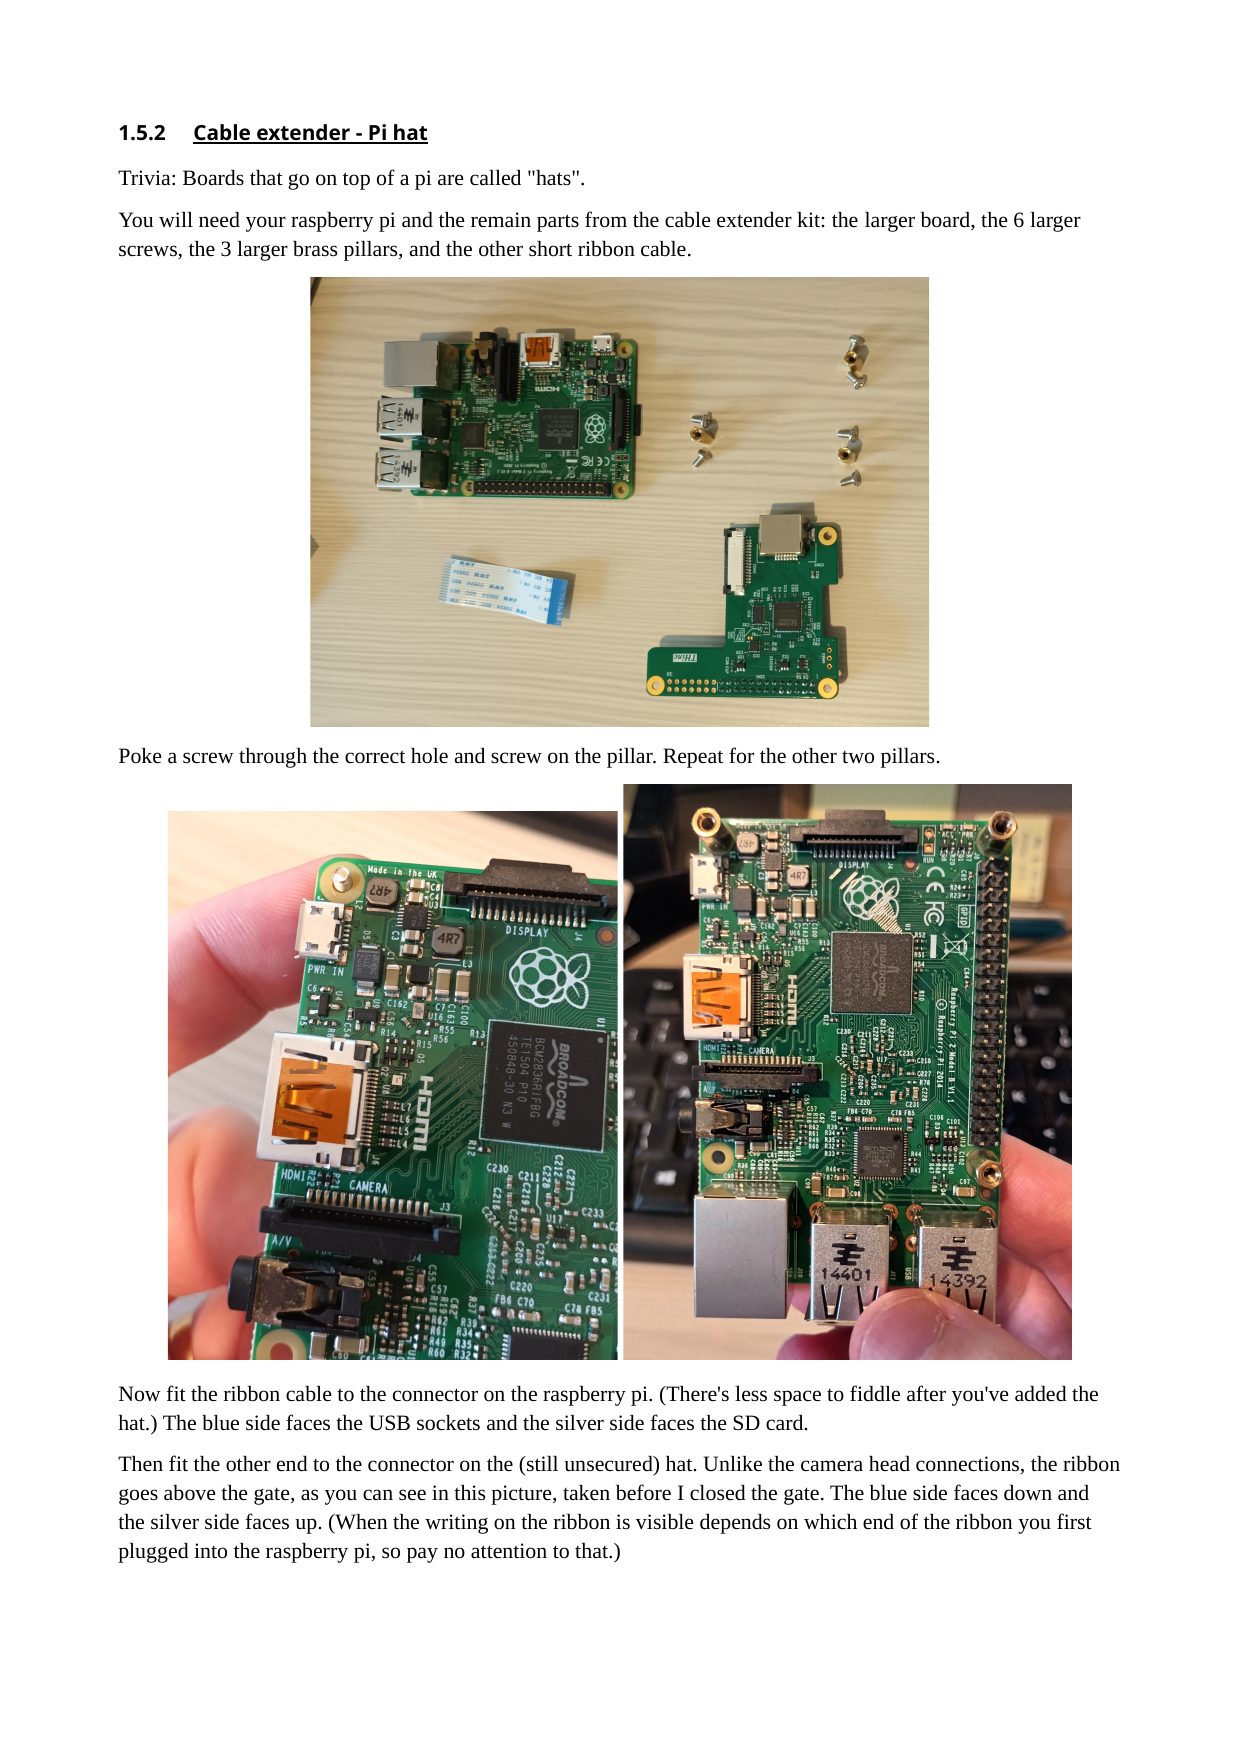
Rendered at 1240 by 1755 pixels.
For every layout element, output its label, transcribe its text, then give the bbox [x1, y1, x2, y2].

picture [167, 811, 618, 1360]
text Trivia: Boards that go on top of a pi are called "hats". [118, 165, 1121, 191]
picture [623, 784, 1072, 1360]
text Now fit the ribbon cable to the connector on the raspberry pi. (There's less space to fiddle after you've added the hat.) The blue side faces the USB sockets and the silver side faces the SD card. [118, 1381, 1121, 1435]
picture [310, 277, 930, 727]
text Then fit the other end to the connector on the (still unsecured) hat. Unlike the camera head connections, the ribbon goes above the gate, as you can see in this picture, taken before I closed the gate. The blue side faces down and the silver side faces up. (When the writing on the ribbon is visible depends on which end of the ribbon you first plugged into the raspberry pi, so pay no attention to that.) [118, 1451, 1121, 1563]
text Poke a screw through the correct hole and screw on the pillar. Repeat for the other two pillars. [118, 743, 1121, 768]
text You will need your raspberry pi and the remain parts from the cable extender kit: the larger board, the 6 larger screws, the 3 larger brass pillars, and the other short ribbon cable. [118, 207, 1121, 261]
subtitle Cable extender - Pi hat [118, 118, 1121, 147]
